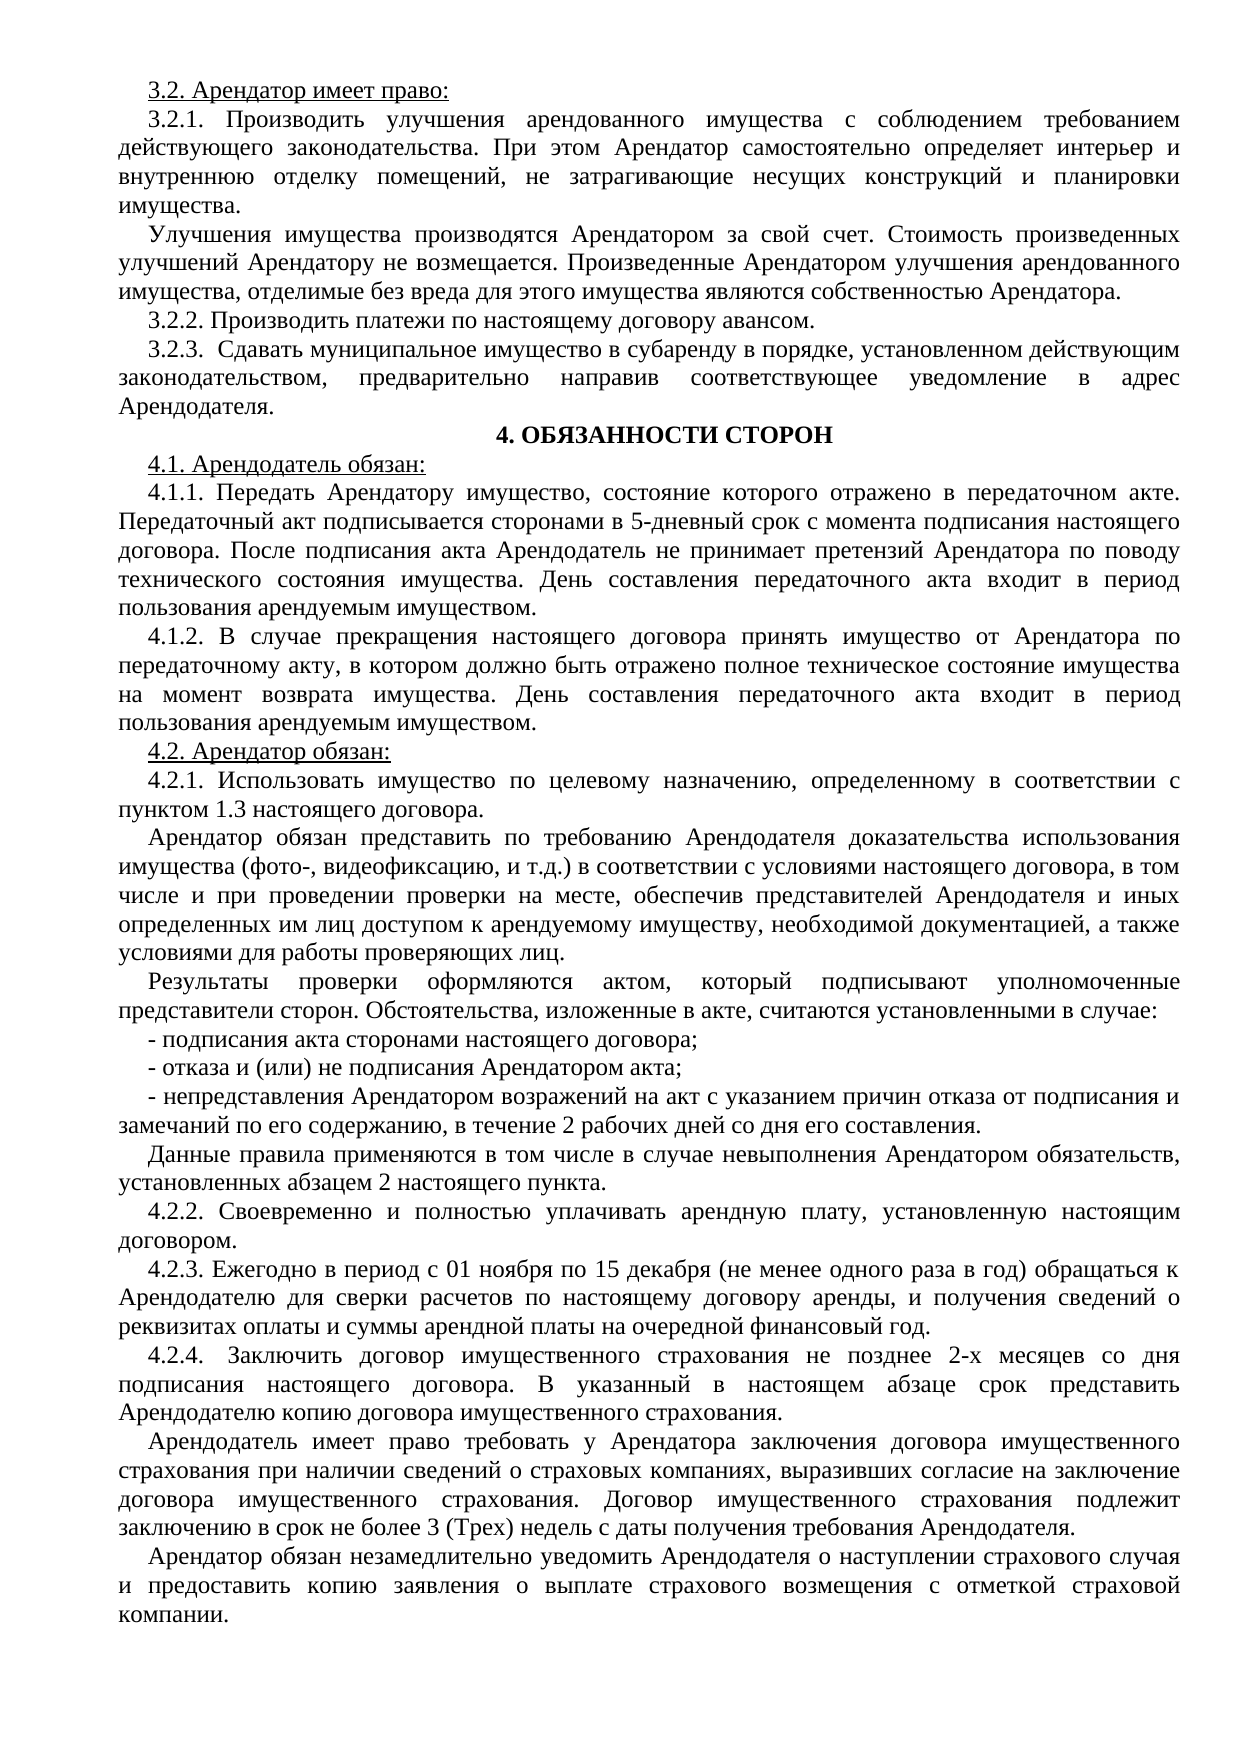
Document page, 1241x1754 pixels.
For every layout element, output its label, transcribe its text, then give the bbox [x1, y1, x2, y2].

text Арендатор обязан представить по требованию Арендодателя доказательства использования имущества (фото-, видеофиксацию, и т.д.) в соответствии с условиями настоящего договора, в том числе и при проведении проверки на месте, обеспечив представителей Арендодателя и иных определенных им лиц доступом к арендуемому имуществу, необходимой документацией, а также условиями для работы проверяющих лиц. [118, 822, 1181, 966]
text - подписания акта сторонами настоящего договора; [118, 1024, 1181, 1052]
text 3.2.2. Производить платежи по настоящему договору авансом. [118, 305, 1181, 334]
text 4.1. Арендодатель обязан: [148, 449, 1181, 477]
text 3.2.1. Производить улучшения арендованного имущества с соблюдением требованием действующего законодательства. При этом Арендатор самостоятельно определяет интерьер и внутреннюю отделку помещений, не затрагивающие несущих конструкций и планировки имущества. [118, 104, 1181, 219]
text 3.2.3. Сдавать муниципальное имущество в субаренду в порядке, установленном действующим законодательством, предварительно направив соответствующее уведомление в адрес Арендодателя. [118, 334, 1181, 420]
text 4.2.3. Ежегодно в период с 01 ноября по 15 декабря (не менее одного раза в год) обращаться к Арендодателю для сверки расчетов по настоящему договору аренды, и получения сведений о реквизитах оплаты и суммы арендной платы на очередной финансовый год. [118, 1254, 1181, 1340]
text - отказа и (или) не подписания Арендатором акта; [118, 1052, 1181, 1081]
text 4.1.2. В случае прекращения настоящего договора принять имущество от Арендатора по передаточному акту, в котором должно быть отражено полное техническое состояние имущества на момент возврата имущества. День составления передаточного акта входит в период пользования арендуемым имуществом. [118, 621, 1181, 736]
text 4.1.1. Передать Арендатору имущество, состояние которого отражено в передаточном акте. Передаточный акт подписывается сторонами в 5-дневный срок с момента подписания настоящего договора. После подписания акта Арендодатель не принимает претензий Арендатора по поводу технического состояния имущества. День составления передаточного акта входит в период пользования арендуемым имуществом. [118, 477, 1181, 621]
text 4.2.4. Заключить договор имущественного страхования не позднее 2-х месяцев со дня подписания настоящего договора. В указанный в настоящем абзаце срок представить Арендодателю копию договора имущественного страхования. [118, 1340, 1181, 1426]
text - непредставления Арендатором возражений на акт с указанием причин отказа от подписания и замечаний по его содержанию, в течение 2 рабочих дней со дня его составления. [118, 1081, 1181, 1139]
text 4. ОБЯЗАННОСТИ СТОРОН [118, 420, 1181, 449]
text Данные правила применяются в том числе в случае невыполнения Арендатором обязательств, установленных абзацем 2 настоящего пункта. [118, 1139, 1181, 1196]
text Результаты проверки оформляются актом, который подписывают уполномоченные представители сторон. Обстоятельства, изложенные в акте, считаются установленными в случае: [118, 966, 1181, 1024]
text 3.2. Арендатор имеет право: [118, 75, 1181, 104]
text Арендодатель имеет право требовать у Арендатора заключения договора имущественного страхования при наличии сведений о страховых компаниях, выразивших согласие на заключение договора имущественного страхования. Договор имущественного страхования подлежит заключению в срок не более 3 (Трех) недель с даты получения требования Арендодателя. [118, 1426, 1181, 1541]
text Арендатор обязан незамедлительно уведомить Арендодателя о наступлении страхового случая и предоставить копию заявления о выплате страхового возмещения с отметкой страховой компании. [118, 1541, 1181, 1627]
text 4.2. Арендатор обязан: [118, 736, 1181, 765]
text 4.2.1. Использовать имущество по целевому назначению, определенному в соответствии с пунктом 1.3 настоящего договора. [118, 765, 1181, 822]
text Улучшения имущества производятся Арендатором за свой счет. Стоимость произведенных улучшений Арендатору не возмещается. Произведенные Арендатором улучшения арендованного имущества, отделимые без вреда для этого имущества являются собственностью Арендатора. [118, 219, 1181, 305]
text 4.2.2. Своевременно и полностью уплачивать арендную плату, установленную настоящим договором. [118, 1196, 1181, 1254]
